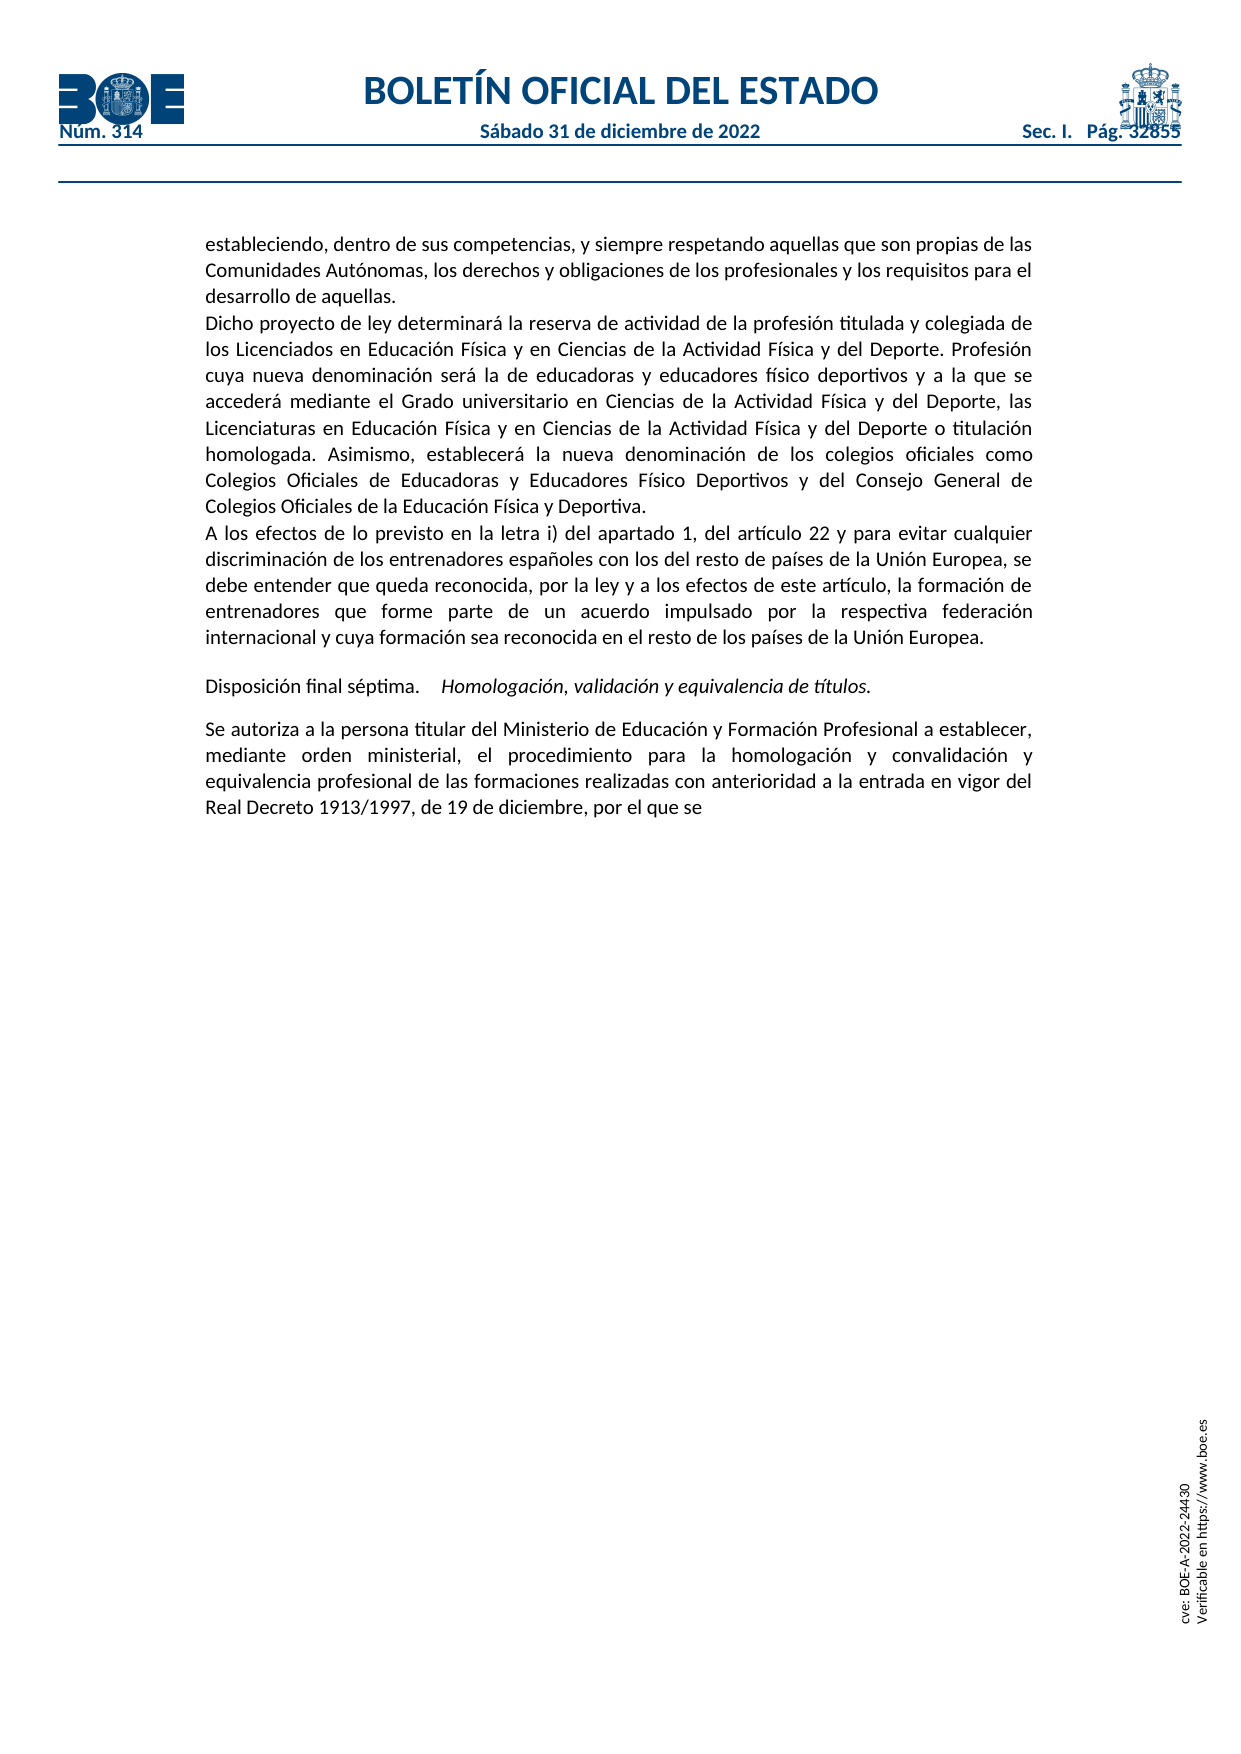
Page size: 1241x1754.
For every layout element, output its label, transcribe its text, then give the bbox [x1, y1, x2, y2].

text A los efectos de lo previsto en la letra i) del apartado 1, del artículo 22 y para evitar cualquier discriminación de los entrenadores españoles con los del resto de países de la Unión Europea, se debe entender que queda reconocida, por la ley y a los efectos de este artículo, la formación de entrenadores que forme parte de un acuerdo impulsado por la respectiva federación internacional y cuya formación sea reconocida en el resto de los países de la Unión Europea. [205, 520, 1034, 650]
text Disposición final séptima. Homologación, validación y equivalencia de títulos. [205, 673, 1034, 698]
text Se autoriza a la persona titular del Ministerio de Educación y Formación Profesional a establecer, mediante orden ministerial, el procedimiento para la homologación y convalidación y equivalencia profesional de las formaciones realizadas con anterioridad a la entrada en vigor del Real Decreto 1913/1997, de 19 de diciembre, por el que se [205, 716, 1034, 819]
text Dicho proyecto de ley determinará la reserva de actividad de la profesión titulada y colegiada de los Licenciados en Educación Física y en Ciencias de la Actividad Física y del Deporte. Profesión cuya nueva denominación será la de educadoras y educadores físico deportivos y a la que se accederá mediante el Grado universitario en Ciencias de la Actividad Física y del Deporte, las Licenciaturas en Educación Física y en Ciencias de la Actividad Física y del Deporte o titulación homologada. Asimismo, establecerá la nueva denominación de los colegios oficiales como Colegios Oficiales de Educadoras y Educadores Físico Deportivos y del Consejo General de Colegios Oficiales de la Educación Física y Deportiva. [205, 310, 1034, 518]
text estableciendo, dentro de sus competencias, y siempre respetando aquellas que son propias de las Comunidades Autónomas, los derechos y obligaciones de los profesionales y los requisitos para el desarrollo de aquellas. [205, 231, 1034, 309]
